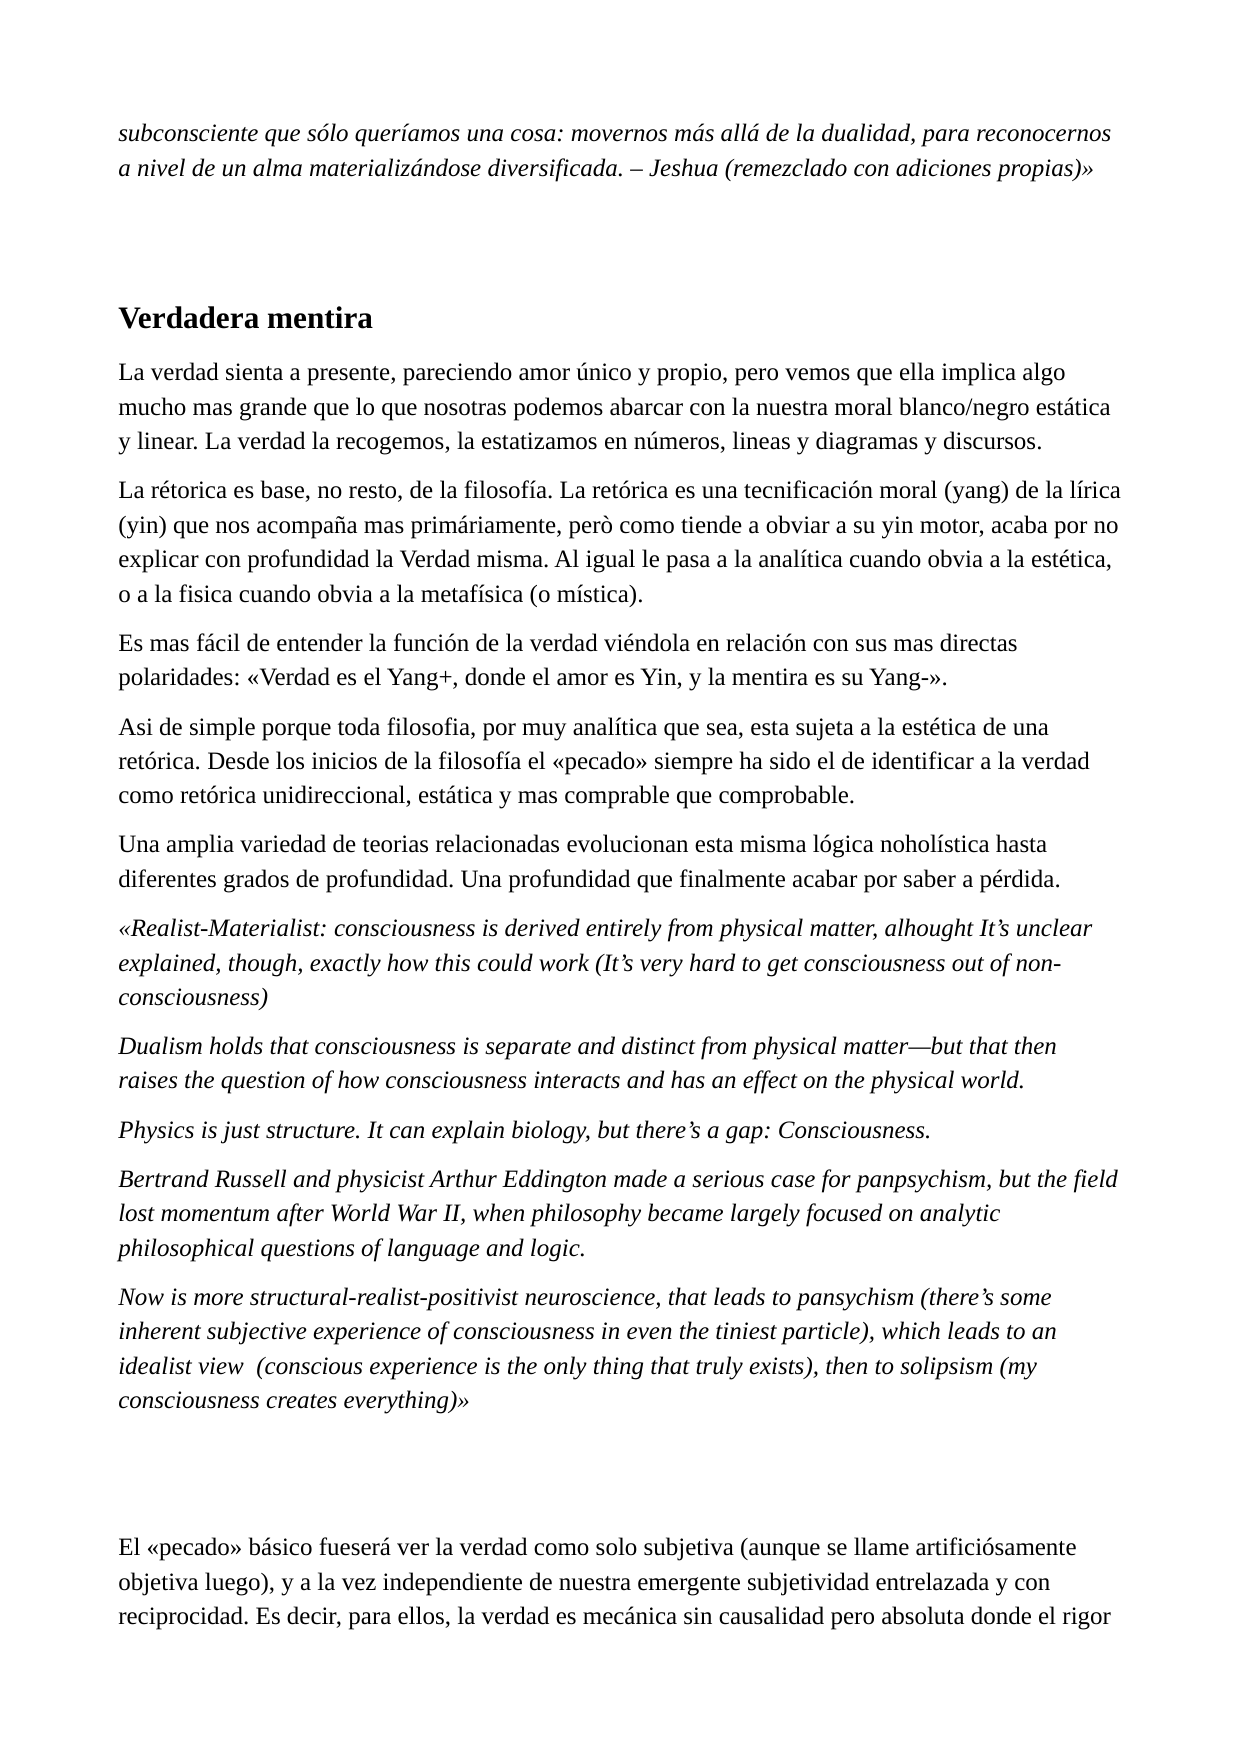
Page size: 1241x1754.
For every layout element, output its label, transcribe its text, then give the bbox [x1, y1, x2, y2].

text Physics is just structure. It can explain biology, but there’s a gap: Consciousness. [118, 1115, 1122, 1143]
text Now is more structural-realist-positivist neuroscience, that leads to pansychism (there’s some inherent subjective experience of consciousness in even the tiniest particle), which leads to an idealist view (conscious experience is the only thing that truly exists), then to solipsism (my consciousness creates everything)» [118, 1282, 1122, 1414]
text Asi de simple porque toda filosofia, por muy analítica que sea, esta sujeta a la estética de una retórica. Desde los inicios de la filosofía el «pecado» siempre ha sido el de identificar a la verdad como retórica unidireccional, estática y mas comprable que comprobable. [118, 712, 1122, 809]
text «Realist-Materialist: consciousness is derived entirely from physical matter, alhought It’s unclear explained, though, exactly how this could work (It’s very hard to get consciousness out of non-consciousness) [118, 913, 1122, 1011]
text Bertrand Russell and physicist Arthur Eddington made a serious case for panpsychism, but the field lost momentum after World War II, when philosophy became largely focused on analytic philosophical questions of language and logic. [118, 1164, 1122, 1261]
text subconsciente que sólo queríamos una cosa: movernos más allá de la dualidad, para reconocernos a nivel de un alma materializándose diversificada. – Jeshua (remezclado con adiciones propias)» [118, 118, 1122, 181]
text Es mas fácil de entender la función de la verdad viéndola en relación con sus mas directas polaridades: «Verdad es el Yang+, donde el amor es Yin, y la mentira es su Yang-». [118, 628, 1122, 691]
text La rétorica es base, no resto, de la filosofía. La retórica es una tecnificación moral (yang) de la lírica (yin) que nos acompaña mas primáriamente, però como tiende a obviar a su yin motor, acaba por no explicar con profundidad la Verdad misma. Al igual le pasa a la analítica cuando obvia a la estética, o a la fisica cuando obvia a la metafísica (o mística). [118, 476, 1122, 608]
text Verdadera mentira [118, 300, 1122, 336]
text El «pecado» básico fueserá ver la verdad como solo subjetiva (aunque se llame artificiósamente objetiva luego), y a la vez independiente de nuestra emergente subjetividad entrelazada y con reciprocidad. Es decir, para ellos, la verdad es mecánica sin causalidad pero absoluta donde el rigor [118, 1532, 1122, 1630]
text Dualism holds that consciousness is separate and distinct from physical matter—but that then raises the question of how consciousness interacts and has an effect on the physical world. [118, 1031, 1122, 1094]
text La verdad sienta a presente, pareciendo amor único y propio, pero vemos que ella implica algo mucho mas grande que lo que nosotras podemos abarcar con la nuestra moral blanco/negro estática y linear. La verdad la recogemos, la estatizamos en números, lineas y diagramas y discursos. [118, 357, 1122, 455]
text Una amplia variedad de teorias relacionadas evolucionan esta misma lógica noholística hasta diferentes grados de profundidad. Una profundidad que finalmente acabar por saber a pérdida. [118, 829, 1122, 893]
